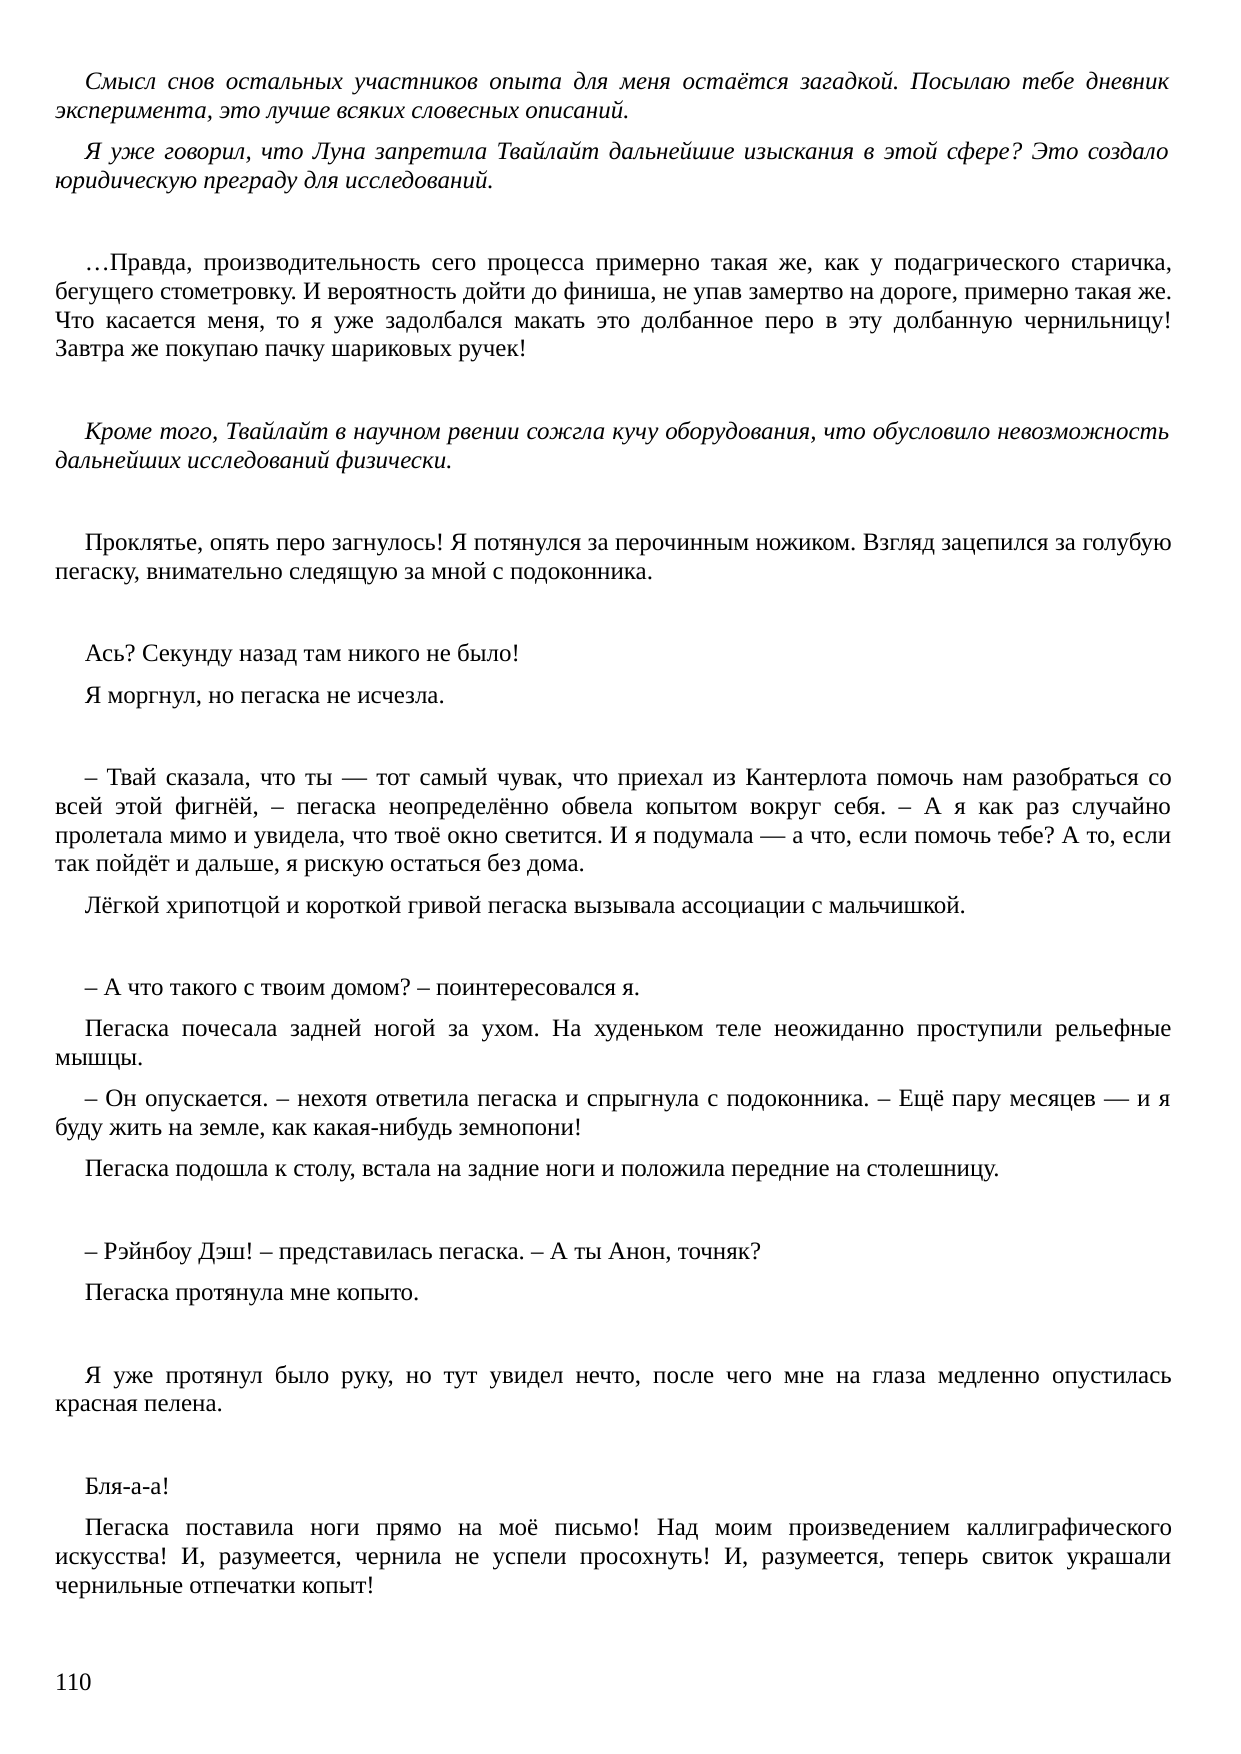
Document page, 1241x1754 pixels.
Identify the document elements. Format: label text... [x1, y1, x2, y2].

text Смысл снов остальных участников опыта для меня остаётся загадкой. Посылаю тебе дневник эксперимента, это лучше всяких словесных описаний. [55, 66, 1173, 123]
text – А что такого с твоим домом? – поинтересовался я. [55, 972, 1173, 1001]
text Я моргнул, но пегаска не исчезла. [55, 680, 1173, 708]
text Ась? Секунду назад там никого не было! [55, 638, 1173, 667]
text Бля-а-а! [55, 1471, 1173, 1500]
text Кроме того, Твайлайт в научном рвении сожгла кучу оборудования, что обусловило невозможность дальнейших исследований физически. [55, 416, 1173, 473]
text Проклятье, опять перо загнулось! Я потянулся за перочинным ножиком. Взгляд зацепился за голубую пегаску, внимательно следящую за мной с подоконника. [55, 527, 1173, 585]
text Лёгкой хрипотцой и короткой гривой пегаска вызывала ассоциации с мальчишкой. [55, 890, 1173, 918]
text Я уже говорил, что Луна запретила Твайлайт дальнейшие изыскания в этой сфере? Это создало юридическую преграду для исследований. [55, 136, 1173, 193]
text Пегаска поставила ноги прямо на моё письмо! Над моим произведением каллиграфического искусства! И, разумеется, чернила не успели просохнуть! И, разумеется, теперь свиток украшали чернильные отпечатки копыт! [55, 1512, 1173, 1598]
text Пегаска почесала задней ногой за ухом. На худеньком теле неожиданно проступили рельефные мышцы. [55, 1013, 1173, 1071]
text Я уже протянул было руку, но тут увидел нечто, после чего мне на глаза медленно опустилась красная пелена. [55, 1360, 1173, 1417]
text …Правда, производительность сего процесса примерно такая же, как у подагрического старичка, бегущего стометровку. И вероятность дойти до финиша, не упав замертво на дороге, примерно такая же. Что касается меня, то я уже задолбался макать это долбанное перо в эту долбанную чернильницу! Завтра же покупаю пачку шариковых ручек! [55, 247, 1173, 362]
text Пегаска подошла к столу, встала на задние ноги и положила передние на столешницу. [55, 1153, 1173, 1182]
text – Твай сказала, что ты — тот самый чувак, что приехал из Кантерлота помочь нам разобраться со всей этой фигнёй, – пегаска неопределённо обвела копытом вокруг себя. – А я как раз случайно пролетала мимо и увидела, что твоё окно светится. И я подумала — а что, если помочь тебе? А то, если так пойдёт и дальше, я рискую остаться без дома. [55, 762, 1173, 877]
text – Он опускается. – нехотя ответила пегаска и спрыгнула с подоконника. – Ещё пару месяцев — и я буду жить на земле, как какая-нибудь земнопони! [55, 1083, 1173, 1141]
text Пегаска протянула мне копыто. [55, 1277, 1173, 1306]
text – Рэйнбоу Дэш! – представилась пегаска. – А ты Анон, точняк? [55, 1236, 1173, 1265]
